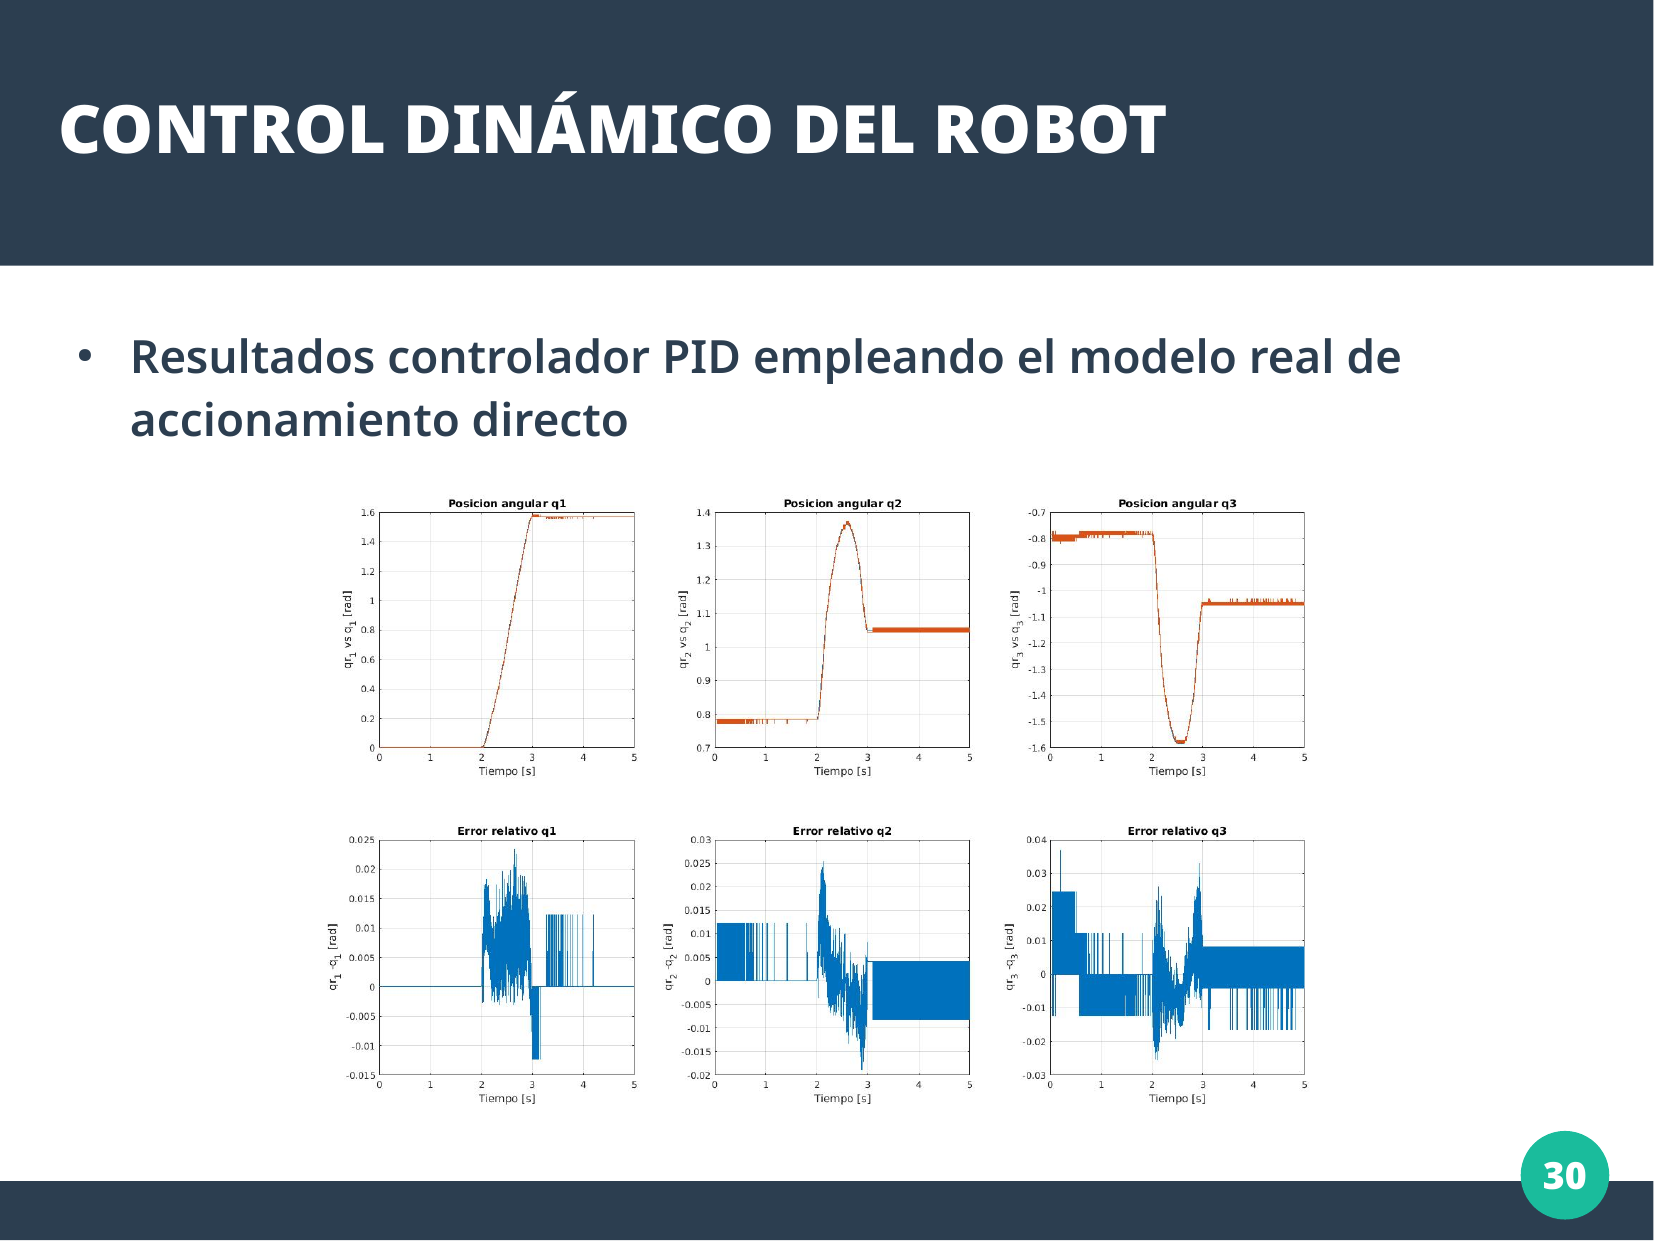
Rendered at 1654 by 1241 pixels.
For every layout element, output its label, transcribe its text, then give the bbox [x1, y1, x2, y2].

list Resultados controlador PID empleando el modelo real de accionamiento directo [59, 324, 1595, 1152]
title CONTROL DINÁMICO DEL ROBOT [59, 49, 1595, 207]
picture [224, 460, 1418, 1151]
